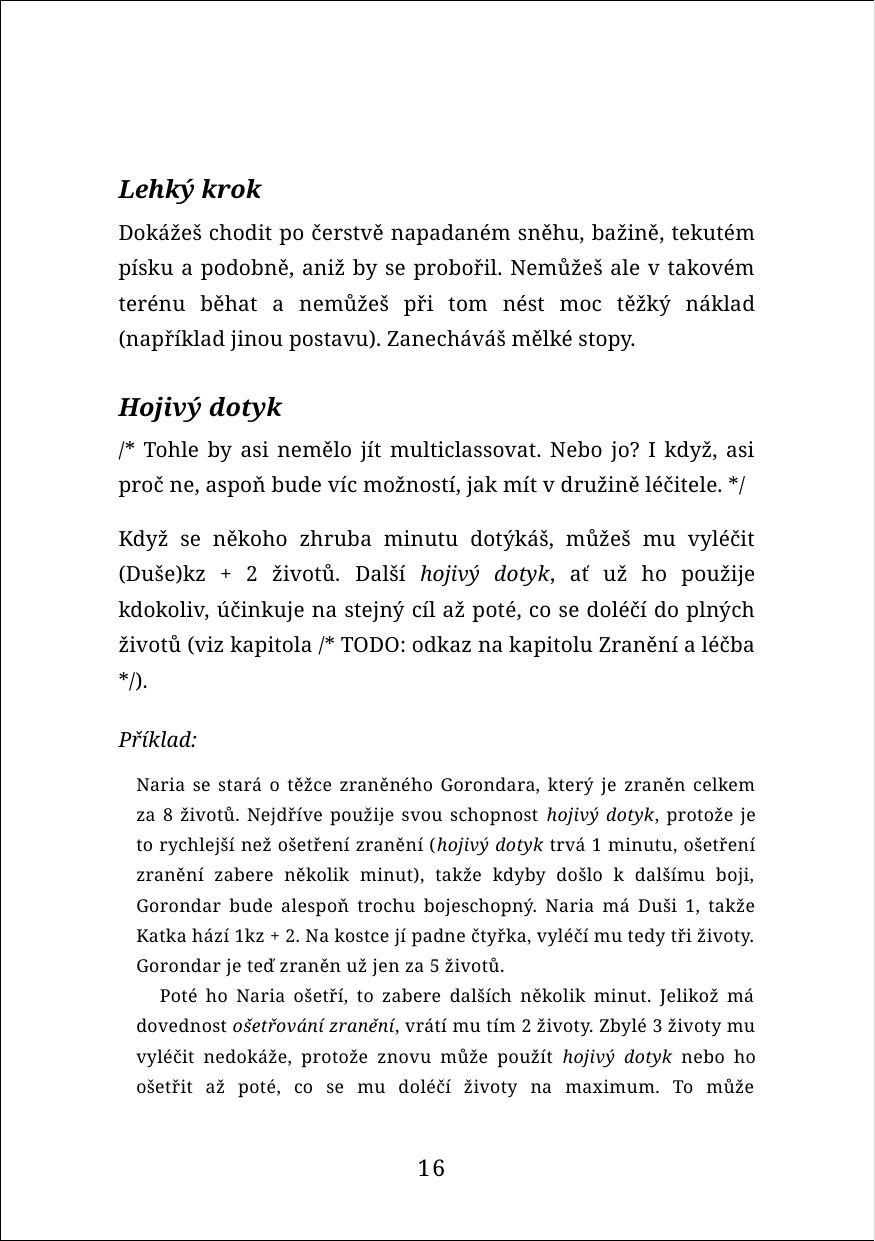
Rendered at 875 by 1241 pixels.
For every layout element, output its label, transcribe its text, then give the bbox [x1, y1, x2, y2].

subtitle Lehký krok [118, 172, 756, 206]
text Příklad: [118, 725, 756, 753]
text /* Tohle by asi nemělo jít multiclassovat. Nebo jo? I když, asi proč ne, aspoň bude víc možností, jak mít v družině léčitele. */ [118, 435, 756, 499]
subtitle Hojivý dotyk [118, 389, 756, 423]
text Když se někoho zhruba minutu dotýkáš, můžeš mu vyléčit (Duše)kz + 2 životů. Další hojivý dotyk, ať už ho použije kdokoliv, účinkuje na stejný cíl až poté, co se doléčí do plných životů (viz kapitola /* TODO: odkaz na kapitolu Zranění a léčba */). [118, 524, 756, 694]
text Dokážeš chodit po čerstvě napadaném sněhu, bažině, tekutém písku a podobně, aniž by se probořil. Nemůžeš ale v takovém terénu běhat a nemůžeš při tom nést moc těžký náklad (například jinou postavu). Zanecháváš mělké stopy. [118, 218, 756, 353]
text Naria se stará o těžce zraněného Gorondara, který je zraněn celkem za 8 životů. Nejdříve použije svou schopnost hojivý dotyk, protože je to rychlejší než ošetření zranění (hojivý dotyk trvá 1 minutu, ošetření zranění zabere několik minut), takže kdyby došlo k dalšímu boji, Gorondar bude alespoň trochu bojeschopný. Naria má Duši 1, takže Katka hází 1kz + 2. Na kostce jí padne čtyřka, vyléčí mu tedy tři životy. Gorondar je teď zraněn už jen za 5 životů. Poté ho Naria ošetří, to zabere dalších několik minut. Jelikož má dovednost ošetřování zranění, vrátí mu tím 2 životy. Zbylé 3 životy mu vyléčit nedokáže, protože znovu může použít hojivý dotyk nebo ho ošetřit až poté, co se mu doléčí životy na maximum. To může [136, 772, 756, 1098]
